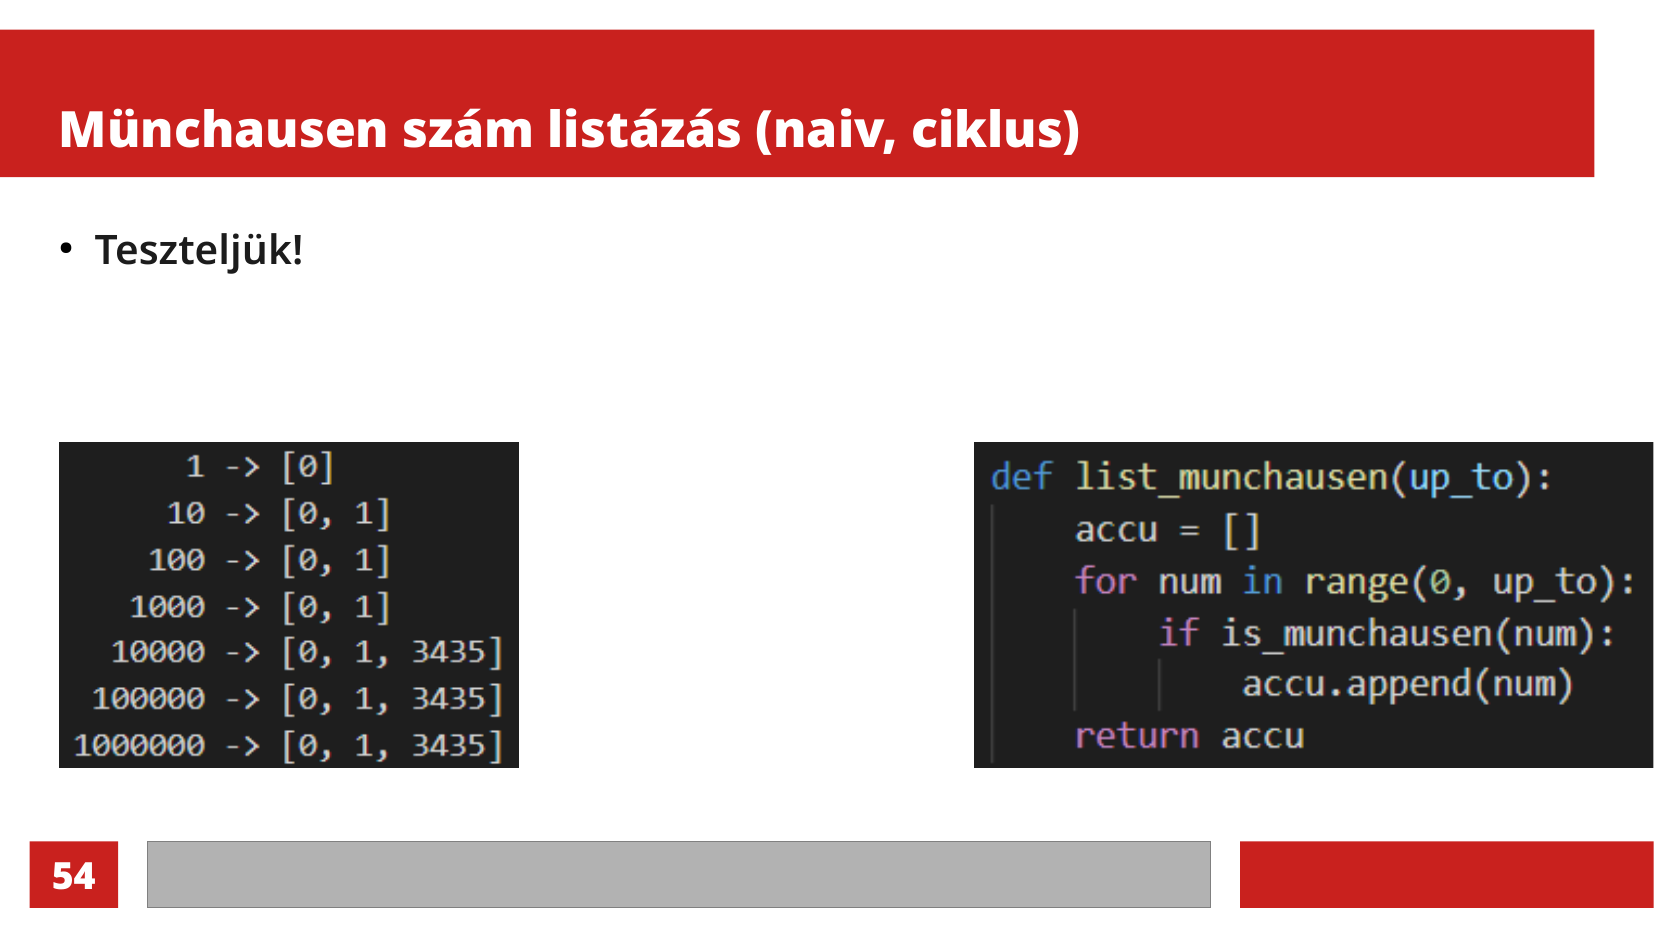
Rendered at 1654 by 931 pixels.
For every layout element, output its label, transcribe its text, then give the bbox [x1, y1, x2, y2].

list Teszteljük! [59, 221, 1565, 502]
title Münchausen szám listázás (naiv, ciklus) [59, 44, 1595, 163]
picture [974, 442, 1654, 768]
picture [59, 442, 519, 768]
